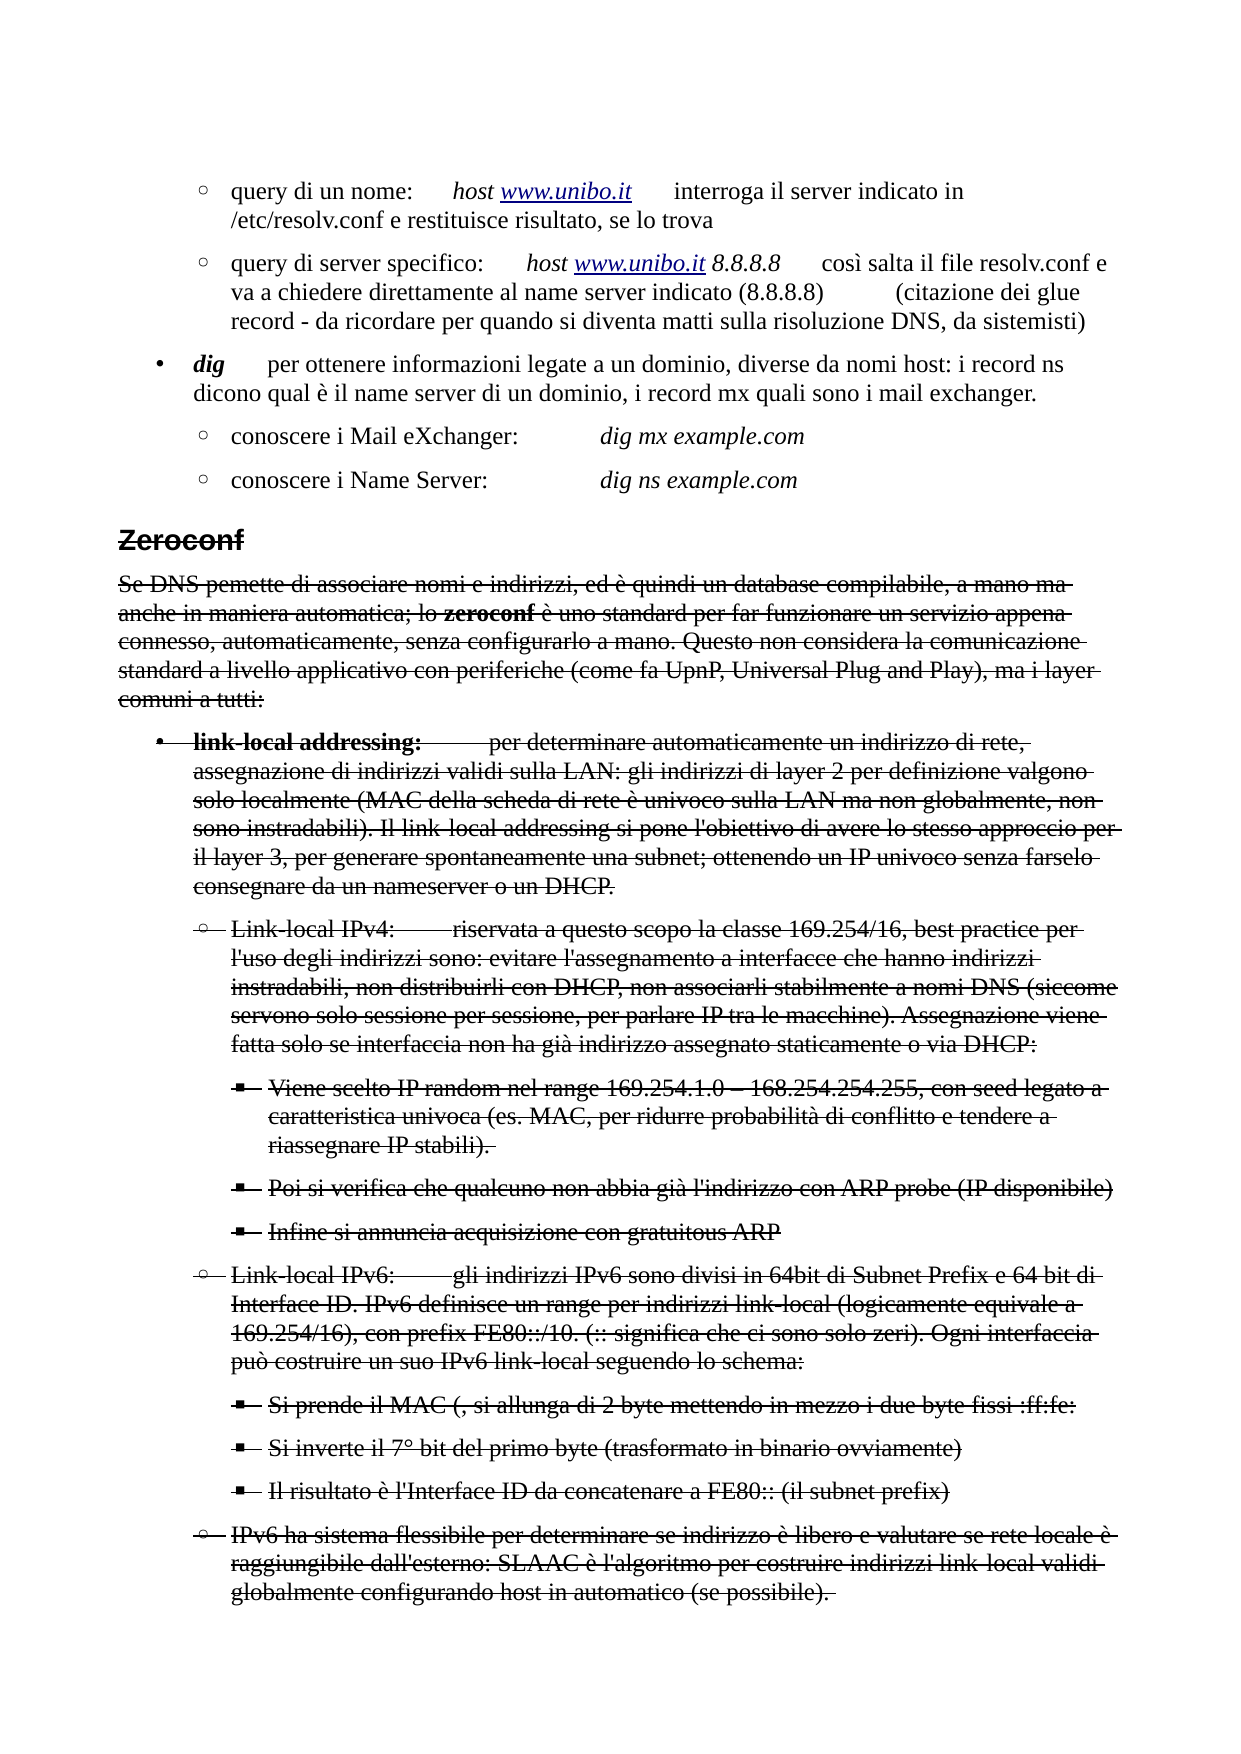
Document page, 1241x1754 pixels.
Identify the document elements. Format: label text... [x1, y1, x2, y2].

list IPv6 ha sistema flessibile per determinare se indirizzo è libero e valutare se rete locale è raggiungibile dall'esterno: SLAAC è l'algoritmo per costruire indirizzi link-local validi globalmente configurando host in automatico (se possibile). [193, 1520, 1122, 1606]
list conoscere i Mail eXchanger: dig mx example.com [193, 421, 1122, 450]
list Il risultato è l'Interface ID da concatenare a FE80:: (il subnet prefix) [231, 1476, 1122, 1505]
text Se DNS pemette di associare nomi e indirizzi, ed è quindi un database compilabile, a mano ma anche in maniera automatica; lo zeroconf è uno standard per far funzionare un servizio appena connesso, automaticamente, senza configurarlo a mano. Questo non considera la comunicazione standard a livello applicativo con periferiche (come fa UpnP, Universal Plug and Play), ma i layer comuni a tutti: [118, 569, 1122, 713]
list dig per ottenere informazioni legate a un dominio, diverse da nomi host: i record ns dicono qual è il name server di un dominio, i record mx quali sono i mail exchanger. [156, 349, 1122, 407]
list conoscere i Name Server: dig ns example.com [193, 465, 1122, 493]
list Si inverte il 7° bit del primo byte (trasformato in binario ovviamente) [231, 1433, 1122, 1462]
subtitle Zeroconf [118, 523, 1122, 556]
list Link-local IPv6: gli indirizzi IPv6 sono divisi in 64bit di Subnet Prefix e 64 bit di Interface ID. IPv6 definisce un range per indirizzi link-local (logicamente equivale a 169.254/16), con prefix FE80::/10. (:: significa che ci sono solo zeri). Ogni interfaccia può costruire un suo IPv6 link-local seguendo lo schema: [193, 1260, 1122, 1375]
list query di server specifico: host www.unibo.it 8.8.8.8 così salta il file resolv.conf e va a chiedere direttamente al name server indicato (8.8.8.8) (citazione dei glue record - da ricordare per quando si diventa matti sulla risoluzione DNS, da sistemisti) [193, 248, 1122, 335]
list Poi si verifica che qualcuno non abbia già l'indirizzo con ARP probe (IP disponibile) [231, 1173, 1122, 1202]
list link-local addressing: per determinare automaticamente un indirizzo di rete, assegnazione di indirizzi validi sulla LAN: gli indirizzi di layer 2 per definizione valgono solo localmente (MAC della scheda di rete è univoco sulla LAN ma non globalmente, non sono instradabili). Il link-local addressing si pone l'obiettivo di avere lo stesso approccio per il layer 3, per generare spontaneamente una subnet; ottenendo un IP univoco senza farselo consegnare da un nameserver o un DHCP. [156, 727, 1122, 900]
list Link-local IPv4: riservata a questo scopo la classe 169.254/16, best practice per l'uso degli indirizzi sono: evitare l'assegnamento a interfacce che hanno indirizzi instradabili, non distribuirli con DHCP, non associarli stabilmente a nomi DNS (siccome servono solo sessione per sessione, per parlare IP tra le macchine). Assegnazione viene fatta solo se interfaccia non ha già indirizzo assegnato staticamente o via DHCP: [193, 914, 1122, 1058]
list Viene scelto IP random nel range 169.254.1.0 – 168.254.254.255, con seed legato a caratteristica univoca (es. MAC, per ridurre probabilità di conflitto e tendere a riassegnare IP stabili). [231, 1073, 1122, 1159]
list query di un nome: host www.unibo.it interroga il server indicato in /etc/resolv.conf e restituisce risultato, se lo trova [193, 176, 1122, 234]
list Si prende il MAC (, si allunga di 2 byte mettendo in mezzo i due byte fissi :ff:fe: [231, 1390, 1122, 1418]
list Infine si annuncia acquisizione con gratuitous ARP [231, 1217, 1122, 1246]
